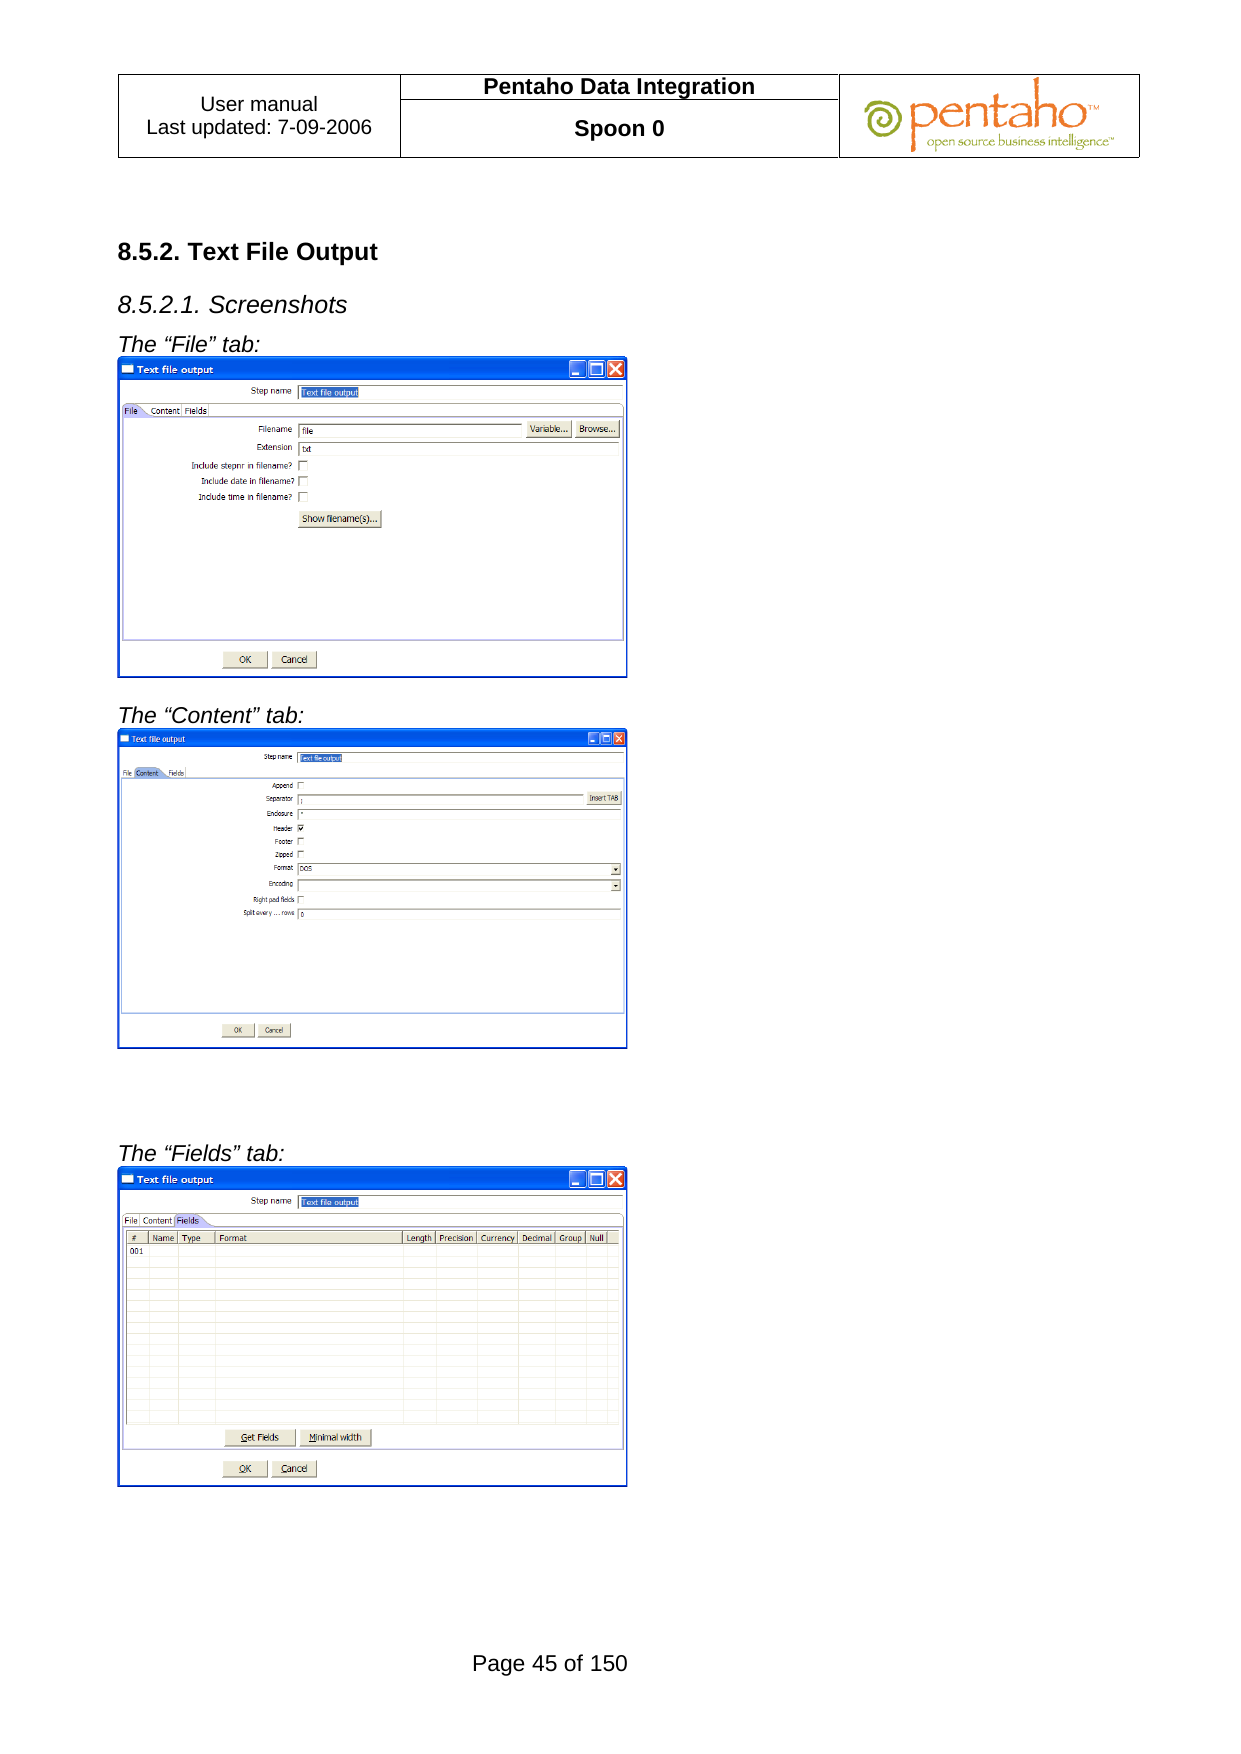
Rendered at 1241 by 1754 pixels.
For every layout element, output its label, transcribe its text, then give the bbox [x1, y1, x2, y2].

text The “File” tab: [117, 331, 1137, 357]
subtitle Text File Output [117, 238, 1137, 266]
picture [117, 356, 628, 678]
subtitle Screenshots [117, 291, 1137, 319]
picture [117, 728, 628, 1049]
text The “Fields” tab: [117, 1141, 1137, 1166]
picture [117, 1166, 628, 1487]
text The “Content” tab: [117, 703, 1137, 728]
